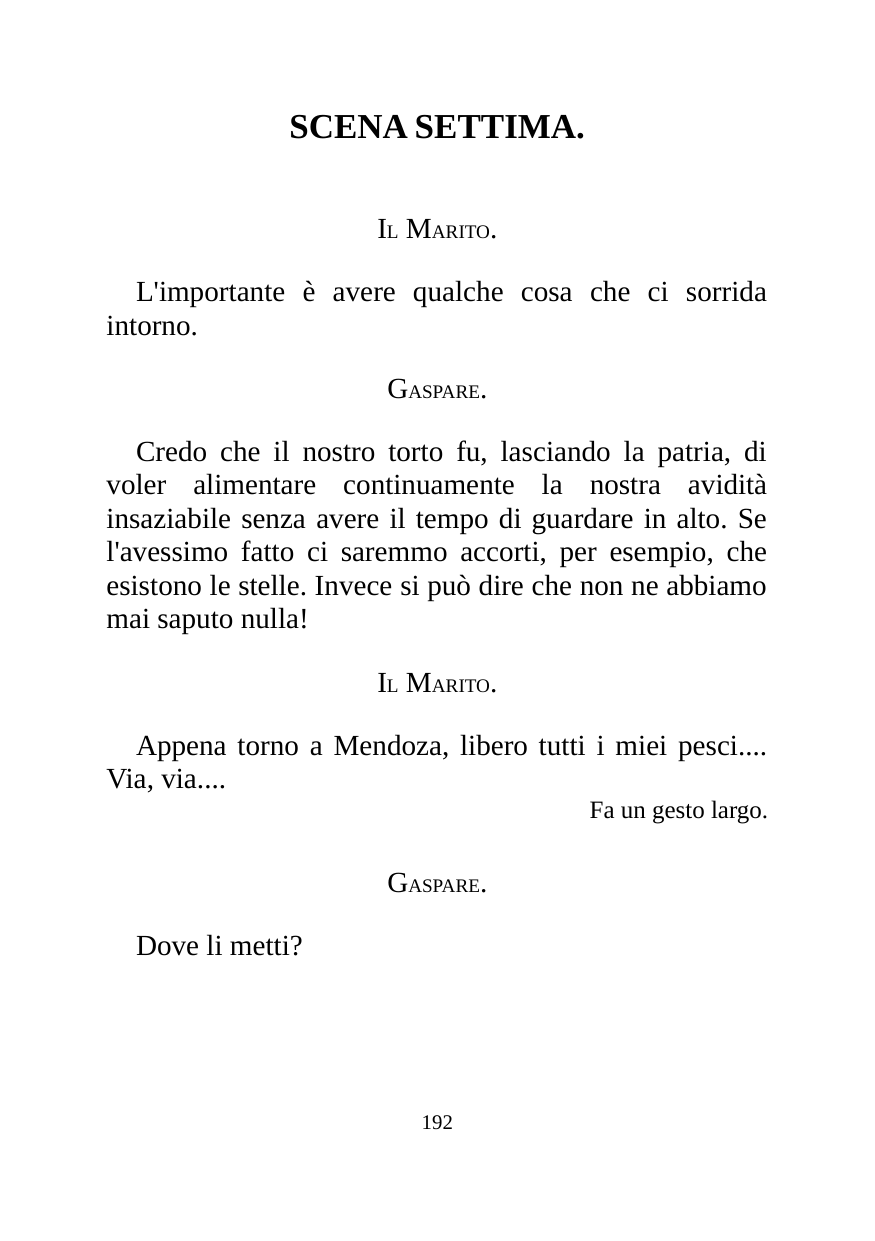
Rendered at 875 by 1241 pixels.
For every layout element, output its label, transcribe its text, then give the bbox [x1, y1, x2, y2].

text Gaspare. [106, 865, 768, 898]
text Fa un gesto largo. [431, 795, 768, 823]
text Gaspare. [106, 371, 768, 404]
text L'importante è avere qualche cosa che ci sorrida intorno. [106, 274, 768, 341]
text Il Marito. [106, 665, 768, 698]
text Il Marito. [106, 211, 768, 245]
text Appena torno a Mendoza, libero tutti i miei pesci.... Via, via.... [106, 728, 768, 795]
text Dove li metti? [106, 928, 768, 961]
text Credo che il nostro torto fu, lasciando la patria, di voler alimentare continuamente la nostra avidità insaziabile senza avere il tempo di guardare in alto. Se l'avessimo fatto ci saremmo accorti, per esempio, che esistono le stelle. Invece si può dire che non ne abbiamo mai saputo nulla! [106, 434, 768, 635]
subtitle SCENA SETTIMA. [106, 106, 768, 146]
